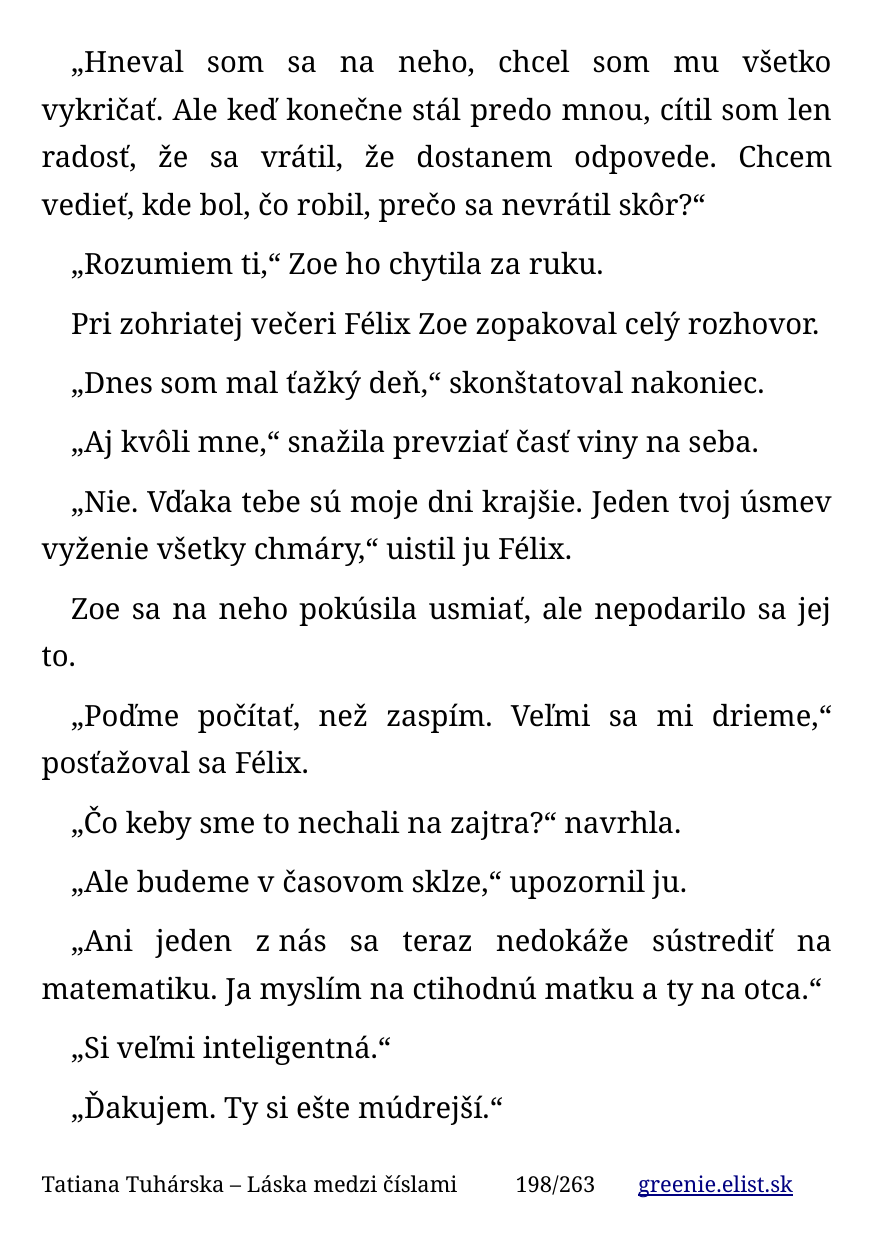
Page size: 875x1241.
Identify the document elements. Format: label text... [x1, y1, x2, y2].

text „Čo keby sme to nechali na zajtra?“ navrhla. [41, 802, 833, 842]
text „Ani jeden z nás sa teraz nedokáže sústrediť na matematiku. Ja myslím na ctihodnú matku a ty na otca.“ [41, 921, 833, 1008]
text „Si veľmi inteligentná.“ [41, 1028, 833, 1067]
text Zoe sa na neho pokúsila usmiať, ale nepodarilo sa jej to. [41, 588, 833, 675]
text „Nie. Vďaka tebe sú moje dni krajšie. Jeden tvoj úsmev vyženie všetky chmáry,“ uistil ju Félix. [41, 481, 833, 568]
text „Hneval som sa na neho, chcel som mu všetko vykričať. Ale keď konečne stál predo mnou, cítil som len radosť, že sa vrátil, že dostanem odpovede. Chcem vedieť, kde bol, čo robil, prečo sa nevrátil skôr?“ [41, 41, 833, 224]
text „Poďme počítať, než zaspím. Veľmi sa mi drieme,“ posťažoval sa Félix. [41, 695, 833, 782]
text „Dnes som mal ťažký deň,“ skonštatoval nakoniec. [41, 362, 833, 402]
text „Aj kvôli mne,“ snažila prevziať časť viny na seba. [41, 422, 833, 461]
text „Ďakujem. Ty si ešte múdrejší.“ [41, 1087, 833, 1127]
text Pri zohriatej večeri Félix Zoe zopakoval celý rozhovor. [41, 303, 833, 343]
text „Ale budeme v časovom sklze,“ upozornil ju. [41, 861, 833, 901]
text „Rozumiem ti,“ Zoe ho chytila za ruku. [41, 243, 833, 283]
